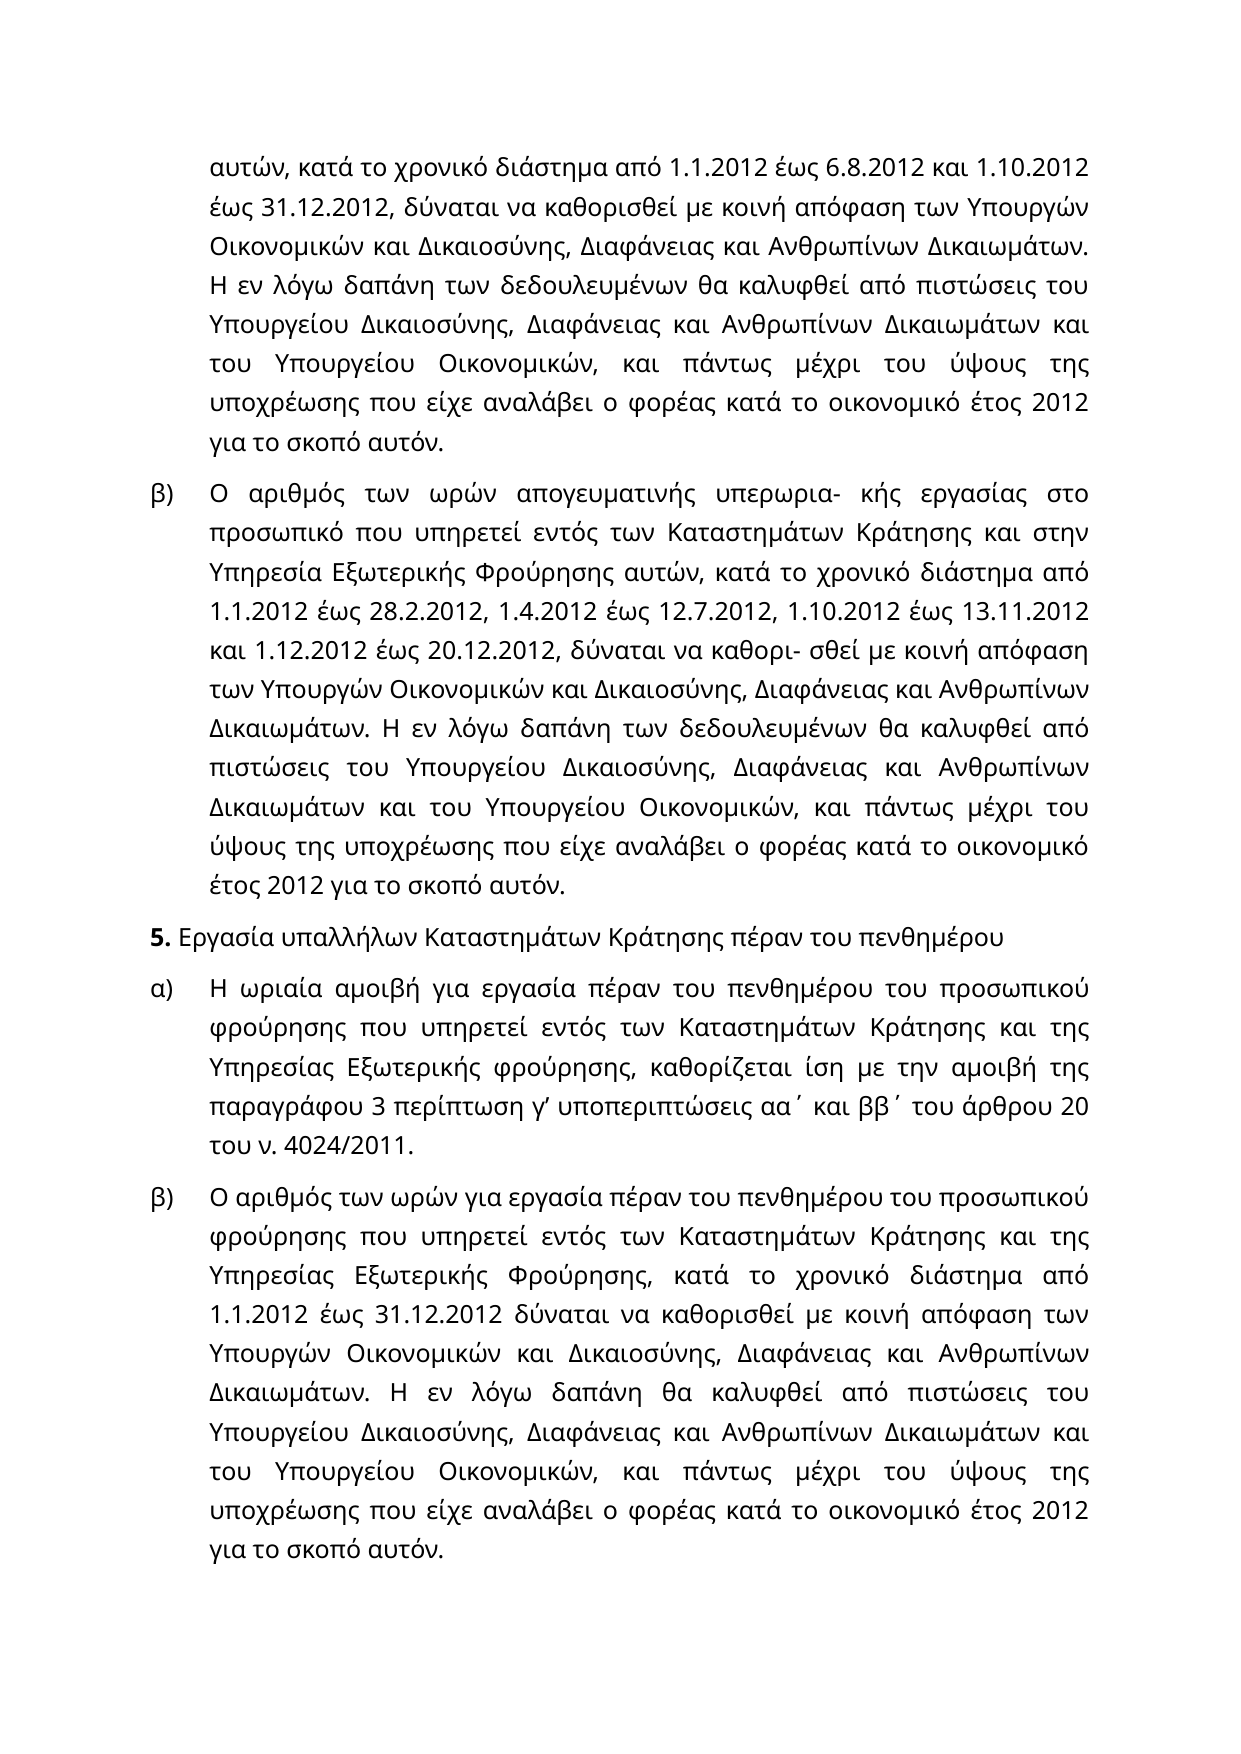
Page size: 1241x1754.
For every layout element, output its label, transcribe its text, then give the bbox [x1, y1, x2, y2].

list β) Ο αριθμός των ωρών απογευματινής υπερωρια- κής εργασίας στο προσωπικό που υπηρετεί εντός των Καταστημάτων Κράτησης και στην Υπηρεσία Εξωτερικής Φρούρησης αυτών, κατά το χρονικό διάστημα από 1.1.2012 έως 28.2.2012, 1.4.2012 έως 12.7.2012, 1.10.2012 έως 13.11.2012 και 1.12.2012 έως 20.12.2012, δύναται να καθορι- σθεί με κοινή απόφαση των Υπουργών Οικονομικών και Δικαιοσύνης, Διαφάνειας και Ανθρωπίνων Δικαιωμάτων. Η εν λόγω δαπάνη των δεδουλευμένων θα καλυφθεί από πιστώσεις του Υπουργείου Δικαιοσύνης, Διαφάνειας και Ανθρωπίνων Δικαιωμάτων και του Υπουργείου Οικονομικών, και πάντως μέχρι του ύψους της υποχρέωσης που είχε αναλάβει ο φορέας κατά το οικονομικό έτος 2012 για το σκοπό αυτόν. [150, 476, 1090, 902]
text 5. Εργασία υπαλλήλων Καταστημάτων Κράτησης πέραν του πενθημέρου [150, 919, 1090, 953]
list β) Ο αριθμός των ωρών για εργασία πέραν του πενθημέρου του προσωπικού φρούρησης που υπηρετεί εντός των Καταστημάτων Κράτησης και της Υπηρεσίας Εξωτερικής Φρούρησης, κατά το χρονικό διάστημα από 1.1.2012 έως 31.12.2012 δύναται να καθορισθεί με κοινή απόφαση των Υπουργών Οικονομικών και Δικαιοσύνης, Διαφάνειας και Ανθρωπίνων Δικαιωμάτων. Η εν λόγω δαπάνη θα καλυφθεί από πιστώσεις του Υπουργείου Δικαιοσύνης, Διαφάνειας και Ανθρωπίνων Δικαιωμάτων και του Υπουργείου Οικονομικών, και πάντως μέχρι του ύψους της υποχρέωσης που είχε αναλάβει ο φορέας κατά το οικονομικό έτος 2012 για το σκοπό αυτόν. [150, 1179, 1090, 1566]
list αυτών, κατά το χρονικό διάστημα από 1.1.2012 έως 6.8.2012 και 1.10.2012 έως 31.12.2012, δύναται να καθορισθεί με κοινή απόφαση των Υπουργών Οικονομικών και Δικαιοσύνης, Διαφάνειας και Ανθρωπίνων Δικαιωμάτων. Η εν λόγω δαπάνη των δεδουλευμένων θα καλυφθεί από πιστώσεις του Υπουργείου Δικαιοσύνης, Διαφάνειας και Ανθρωπίνων Δικαιωμάτων και του Υπουργείου Οικονομικών, και πάντως μέχρι του ύψους της υποχρέωσης που είχε αναλάβει ο φορέας κατά το οικονομικό έτος 2012 για το σκοπό αυτόν. [150, 150, 1090, 458]
list α) Η ωριαία αμοιβή για εργασία πέραν του πενθημέρου του προσωπικού φρούρησης που υπηρετεί εντός των Καταστημάτων Κράτησης και της Υπηρεσίας Εξωτερικής φρούρησης, καθορίζεται ίση με την αμοιβή της παραγράφου 3 περίπτωση γ’ υποπεριπτώσεις αα΄ και ββ΄ του άρθρου 20 του ν. 4024/2011. [150, 971, 1090, 1162]
